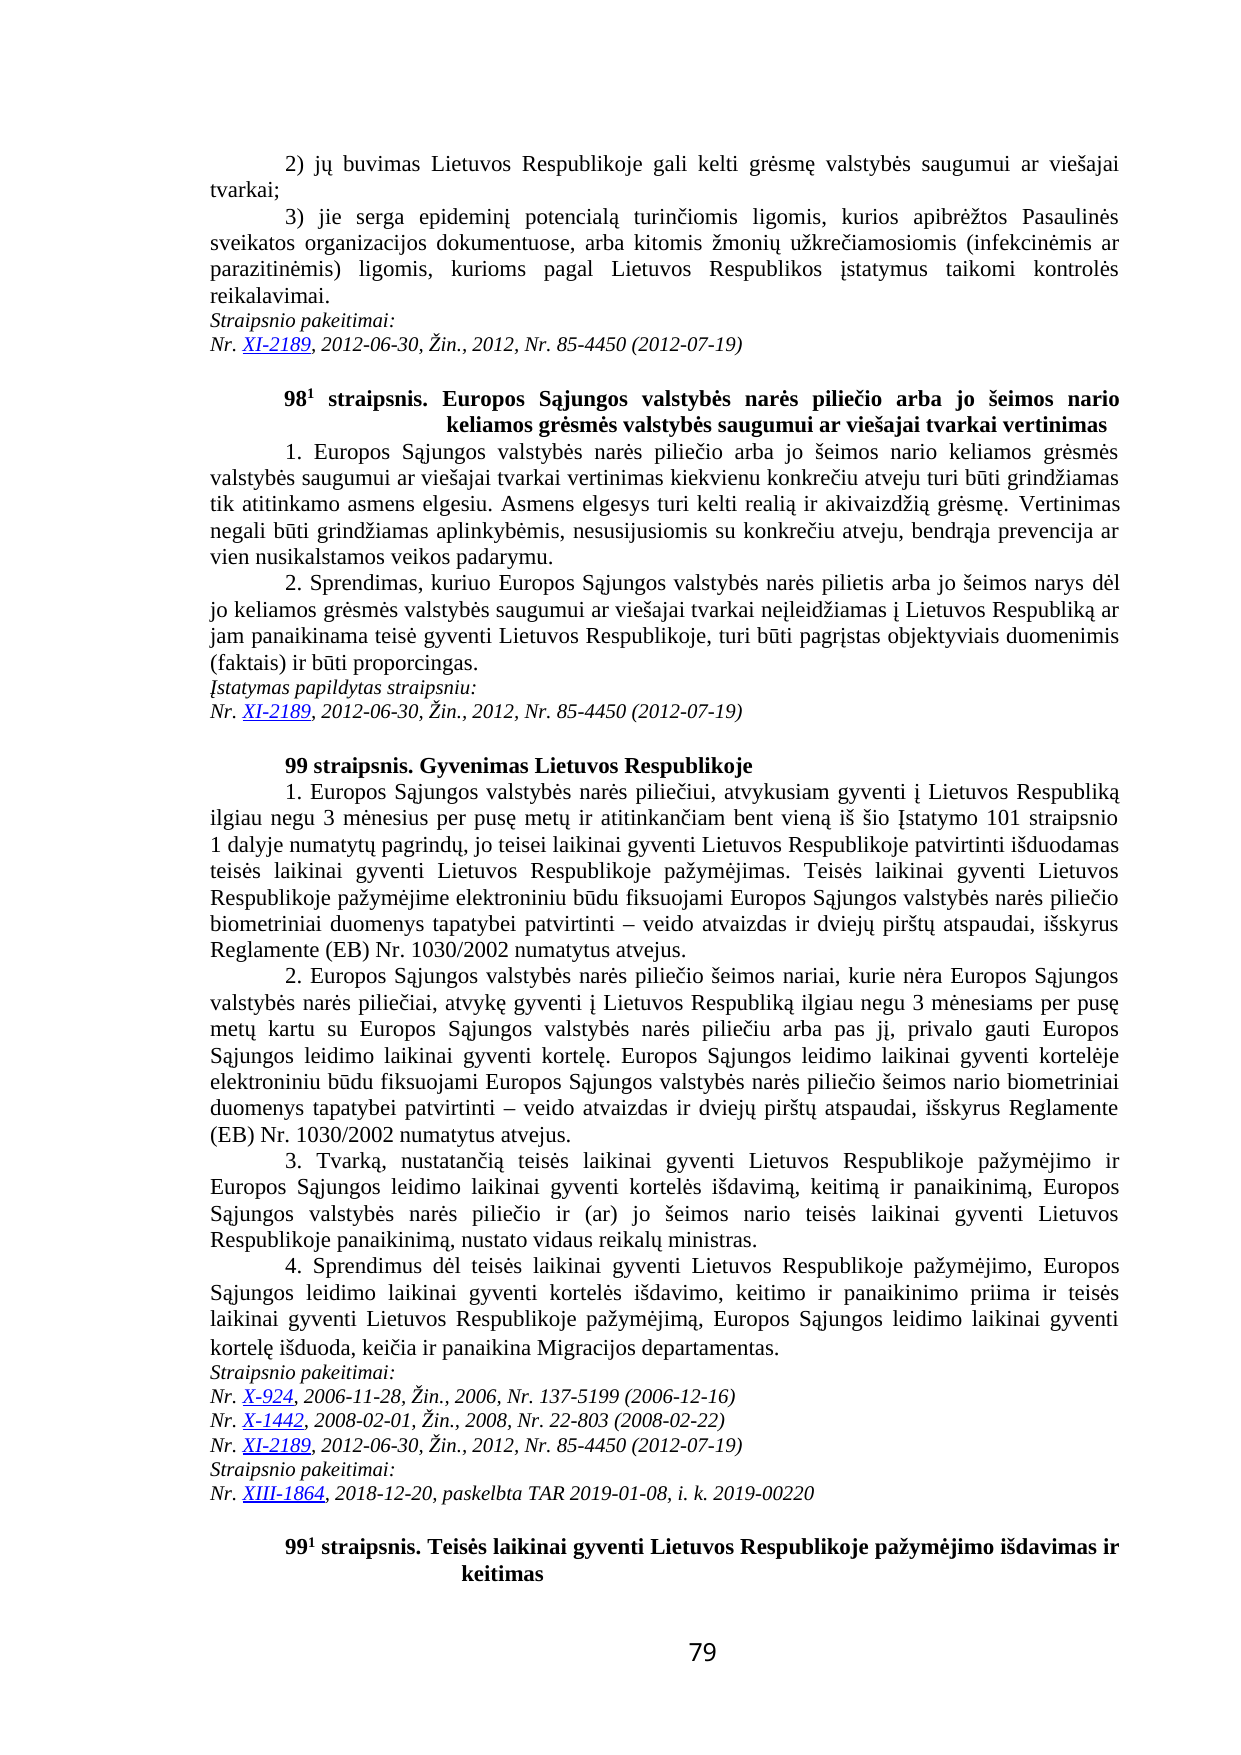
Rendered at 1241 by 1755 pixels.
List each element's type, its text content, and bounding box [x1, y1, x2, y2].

text 4. Sprendimus dėl teisės laikinai gyventi Lietuvos Respublikoje pažymėjimo, Europos Sąjungos leidimo laikinai gyventi kortelės išdavimo, keitimo ir panaikinimo priima ir teisės laikinai gyventi Lietuvos Respublikoje pažymėjimą, Europos Sąjungos leidimo laikinai gyventi kortelę išduoda, keičia ir panaikina Migracijos departamentas. [210, 1252, 1120, 1360]
text Įstatymas papildytas straipsniu: [210, 675, 1120, 699]
text Straipsnio pakeitimai: [210, 1457, 1120, 1481]
text 2. Europos Sąjungos valstybės narės piliečio šeimos nariai, kurie nėra Europos Sąjungos valstybės narės piliečiai, atvykę gyventi į Lietuvos Respubliką ilgiau negu 3 mėnesiams per pusę metų kartu su Europos Sąjungos valstybės narės piliečiu arba pas jį, privalo gauti Europos Sąjungos leidimo laikinai gyventi kortelę. Europos Sąjungos leidimo laikinai gyventi kortelėje elektroniniu būdu fiksuojami Europos Sąjungos valstybės narės piliečio šeimos nario biometriniai duomenys tapatybei patvirtinti – veido atvaizdas ir dviejų pirštų atspaudai, išskyrus Reglamente (EB) Nr. 1030/2002 numatytus atvejus. [210, 963, 1120, 1147]
text 991 straipsnis. Teisės laikinai gyventi Lietuvos Respublikoje pažymėjimo išdavimas ir keitimas [285, 1533, 1120, 1586]
text Nr. XI-2189, 2012-06-30, Žin., 2012, Nr. 85-4450 (2012-07-19) [210, 1432, 1120, 1457]
text 981 straipsnis. Europos Sąjungos valstybės narės piliečio arba jo šeimos nario keliamos grėsmės valstybės saugumui ar viešajai tvarkai vertinimas [284, 385, 1120, 438]
text Nr. XIII-1864, 2018-12-20, paskelbta TAR 2019-01-08, i. k. 2019-00220 [210, 1481, 1120, 1505]
text 3) jie serga epideminį potencialą turinčiomis ligomis, kurios apibrėžtos Pasaulinės sveikatos organizacijos dokumentuose, arba kitomis žmonių užkrečiamosiomis (infekcinėmis ar parazitinėmis) ligomis, kurioms pagal Lietuvos Respublikos įstatymus taikomi kontrolės reikalavimai. [210, 203, 1120, 308]
text Nr. X-924, 2006-11-28, Žin., 2006, Nr. 137-5199 (2006-12-16) [210, 1384, 1120, 1408]
text 99 straipsnis. Gyvenimas Lietuvos Respublikoje [210, 752, 1120, 778]
text 1. Europos Sąjungos valstybės narės piliečiui, atvykusiam gyventi į Lietuvos Respubliką ilgiau negu 3 mėnesius per pusę metų ir atitinkančiam bent vieną iš šio Įstatymo 101 straipsnio 1 dalyje numatytų pagrindų, jo teisei laikinai gyventi Lietuvos Respublikoje patvirtinti išduodamas teisės laikinai gyventi Lietuvos Respublikoje pažymėjimas. Teisės laikinai gyventi Lietuvos Respublikoje pažymėjime elektroniniu būdu fiksuojami Europos Sąjungos valstybės narės piliečio biometriniai duomenys tapatybei patvirtinti – veido atvaizdas ir dviejų pirštų atspaudai, išskyrus Reglamente (EB) Nr. 1030/2002 numatytus atvejus. [210, 778, 1120, 963]
text Nr. X-1442, 2008-02-01, Žin., 2008, Nr. 22-803 (2008-02-22) [210, 1408, 1120, 1432]
text Straipsnio pakeitimai: [210, 308, 1120, 332]
text 2. Sprendimas, kuriuo Europos Sąjungos valstybės narės pilietis arba jo šeimos narys dėl jo keliamos grėsmės valstybės saugumui ar viešajai tvarkai neįleidžiamas į Lietuvos Respubliką ar jam panaikinama teisė gyventi Lietuvos Respublikoje, turi būti pagrįstas objektyviais duomenimis (faktais) ir būti proporcingas. [210, 569, 1120, 675]
text Nr. XI-2189, 2012-06-30, Žin., 2012, Nr. 85-4450 (2012-07-19) [210, 699, 1120, 723]
text 1. Europos Sąjungos valstybės narės piliečio arba jo šeimos nario keliamos grėsmės valstybės saugumui ar viešajai tvarkai vertinimas kiekvienu konkrečiu atveju turi būti grindžiamas tik atitinkamo asmens elgesiu. Asmens elgesys turi kelti realią ir akivaizdžią grėsmę. Vertinimas negali būti grindžiamas aplinkybėmis, nesusijusiomis su konkrečiu atveju, bendrąja prevencija ar vien nusikalstamos veikos padarymu. [210, 438, 1120, 569]
text Straipsnio pakeitimai: [210, 1360, 1120, 1384]
text Nr. XI-2189, 2012-06-30, Žin., 2012, Nr. 85-4450 (2012-07-19) [210, 332, 1120, 356]
text 3. Tvarką, nustatančią teisės laikinai gyventi Lietuvos Respublikoje pažymėjimo ir Europos Sąjungos leidimo laikinai gyventi kortelės išdavimą, keitimą ir panaikinimą, Europos Sąjungos valstybės narės piliečio ir (ar) jo šeimos nario teisės laikinai gyventi Lietuvos Respublikoje panaikinimą, nustato vidaus reikalų ministras. [210, 1147, 1120, 1252]
text 2) jų buvimas Lietuvos Respublikoje gali kelti grėsmę valstybės saugumui ar viešajai tvarkai; [210, 150, 1120, 203]
